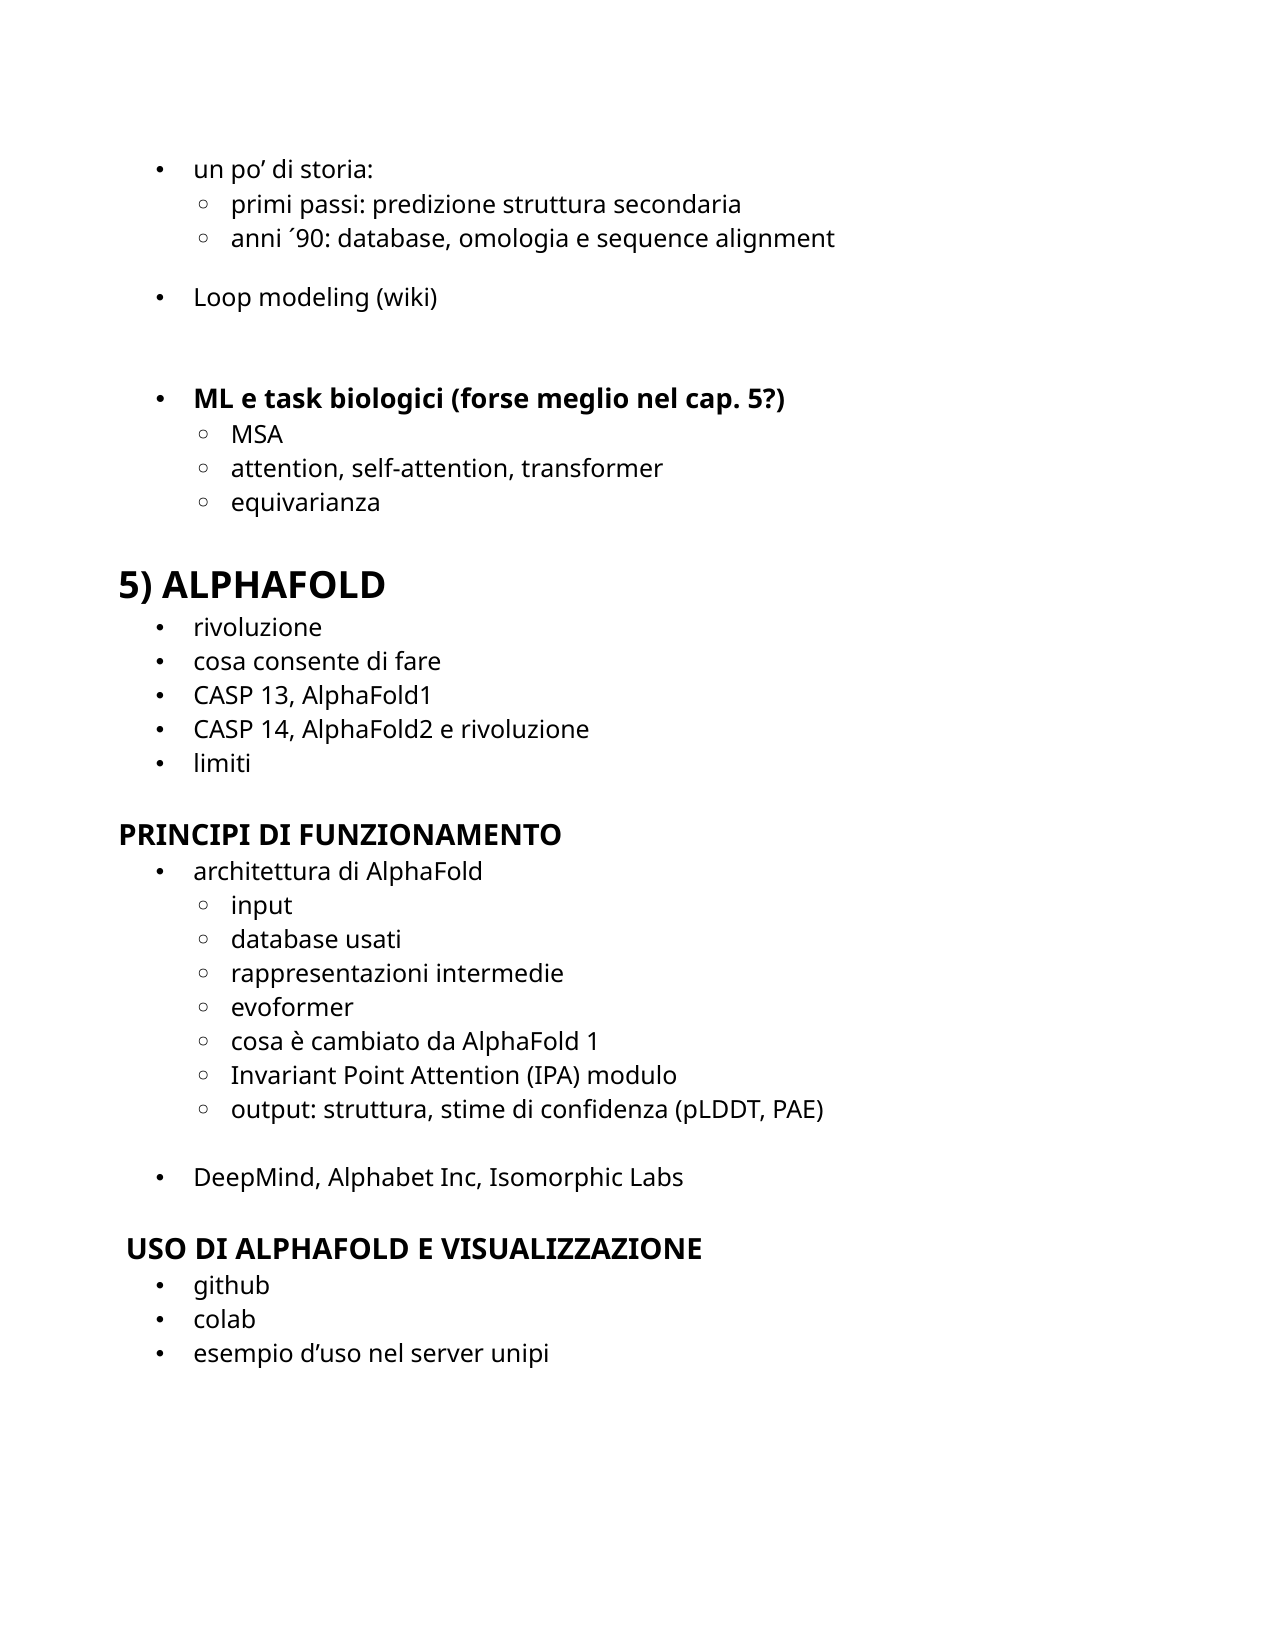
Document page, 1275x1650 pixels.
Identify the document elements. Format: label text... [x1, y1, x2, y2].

list un po’ di storia: [156, 152, 1157, 186]
list CASP 13, AlphaFold1 [156, 678, 1157, 712]
list github [156, 1268, 1157, 1302]
list input [193, 888, 1157, 922]
subtitle Loop modeling (wiki) [156, 279, 1157, 313]
list anni ´90: database, omologia e sequence alignment [193, 220, 1157, 254]
list primi passi: predizione struttura secondaria [193, 186, 1157, 220]
list output: struttura, stime di confidenza (pLDDT, PAE) [193, 1092, 1157, 1126]
list evoformer [193, 990, 1157, 1024]
list CASP 14, AlphaFold2 e rivoluzione [156, 712, 1157, 746]
text PRINCIPI DI FUNZIONAMENTO [118, 814, 1157, 853]
list rappresentazioni intermedie [193, 956, 1157, 990]
text 5) ALPHAFOLD [118, 558, 1157, 609]
list ML e task biologici (forse meglio nel cap. 5?) [156, 380, 1157, 417]
list architettura di AlphaFold [156, 853, 1157, 888]
text USO DI ALPHAFOLD E VISUALIZZAZIONE [118, 1228, 1157, 1268]
list cosa consente di fare [156, 643, 1157, 678]
list MSA [193, 417, 1157, 451]
list esempio d’uso nel server unipi [156, 1336, 1157, 1370]
list database usati [193, 922, 1157, 956]
list limiti [156, 746, 1157, 780]
list DeepMind, Alphabet Inc, Isomorphic Labs [156, 1160, 1157, 1194]
list Invariant Point Attention (IPA) modulo [193, 1058, 1157, 1092]
list rivoluzione [156, 609, 1157, 643]
list cosa è cambiato da AlphaFold 1 [193, 1024, 1157, 1058]
list equivarianza [193, 485, 1157, 519]
list colab [156, 1302, 1157, 1336]
list attention, self-attention, transformer [193, 451, 1157, 485]
